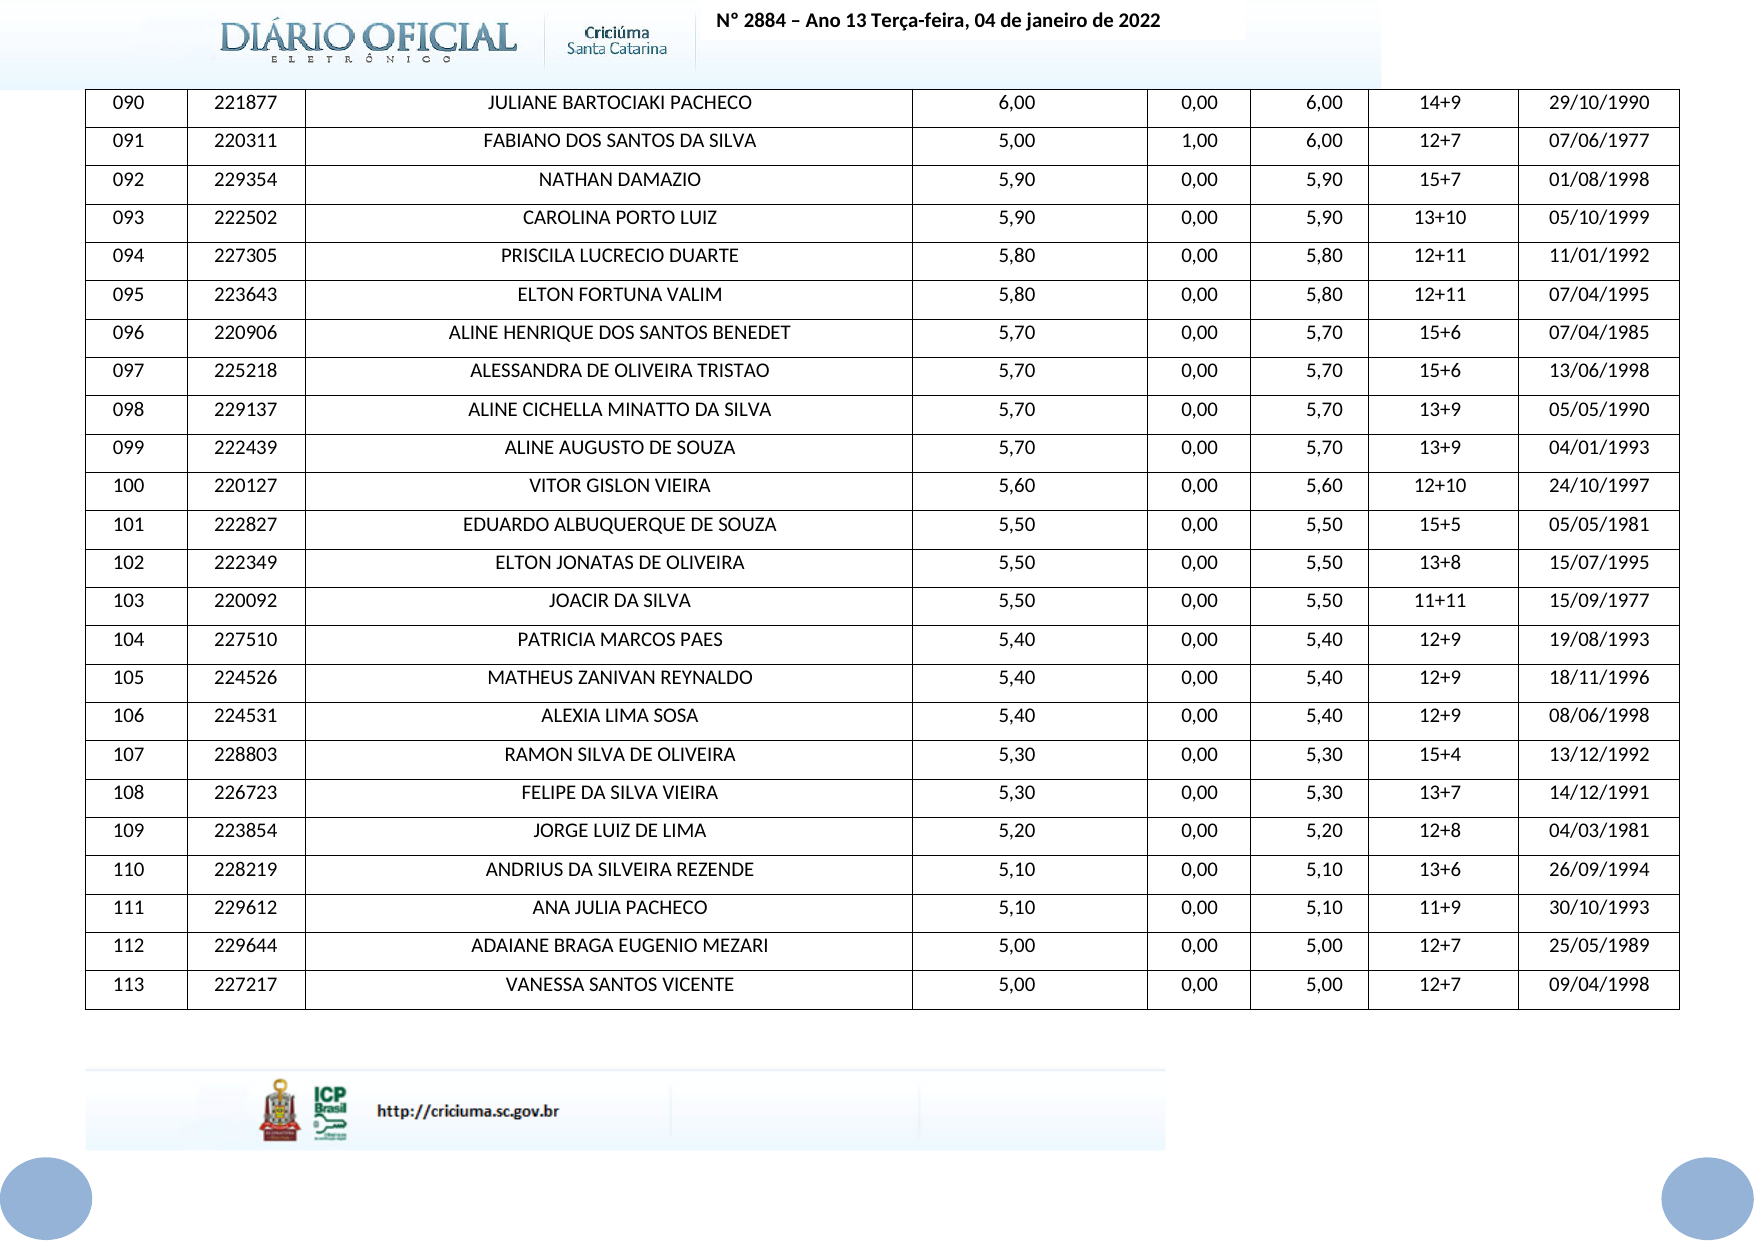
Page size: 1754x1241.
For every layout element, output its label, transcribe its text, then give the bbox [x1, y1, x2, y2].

table_cell 12+9 [1369, 703, 1518, 740]
table_cell 15+6 [1369, 320, 1518, 357]
table_cell 05/05/1990 [1519, 396, 1679, 433]
table_cell 15+7 [1369, 166, 1518, 203]
table_cell 5,90 [913, 205, 1147, 242]
table_cell 13/12/1992 [1519, 741, 1679, 778]
table_cell 12+7 [1369, 933, 1518, 970]
table_cell 5,50 [1251, 588, 1368, 625]
table_cell 228219 [188, 856, 305, 893]
table_cell 225218 [188, 358, 305, 395]
table_cell 106 [86, 703, 187, 740]
table_cell FELIPE DA SILVA VIEIRA [306, 780, 912, 817]
table_cell 0,00 [1148, 933, 1250, 970]
table_cell 227305 [188, 243, 305, 280]
table_cell 222827 [188, 511, 305, 548]
table_cell 5,40 [913, 626, 1147, 663]
table_cell 0,00 [1148, 281, 1250, 318]
table_cell 0,00 [1148, 166, 1250, 203]
table_cell 5,00 [913, 128, 1147, 165]
table_cell ELTON JONATAS DE OLIVEIRA [306, 550, 912, 587]
table_cell 0,00 [1148, 626, 1250, 663]
table_cell 0,00 [1148, 665, 1250, 702]
table_cell ALINE CICHELLA MINATTO DA SILVA [306, 396, 912, 433]
table_cell 5,30 [913, 741, 1147, 778]
table_cell 100 [86, 473, 187, 510]
table_cell 5,70 [913, 358, 1147, 395]
table_cell 110 [86, 856, 187, 893]
table_cell 0,00 [1148, 895, 1250, 932]
table_cell 5,70 [913, 435, 1147, 472]
table_cell 04/03/1981 [1519, 818, 1679, 855]
table_cell 5,80 [913, 281, 1147, 318]
table_cell 5,50 [913, 511, 1147, 548]
table_cell 5,90 [1251, 166, 1368, 203]
table_cell 5,70 [1251, 358, 1368, 395]
table_cell 0,00 [1148, 358, 1250, 395]
table_cell 5,40 [913, 703, 1147, 740]
table_cell ELTON FORTUNA VALIM [306, 281, 912, 318]
table_cell 09/04/1998 [1519, 971, 1679, 1008]
table_cell 25/05/1989 [1519, 933, 1679, 970]
table_cell 11/01/1992 [1519, 243, 1679, 280]
table_cell 15+6 [1369, 358, 1518, 395]
table_cell 224531 [188, 703, 305, 740]
table_cell 5,90 [913, 166, 1147, 203]
table_cell 229612 [188, 895, 305, 932]
table_cell 1,00 [1148, 128, 1250, 165]
table_cell 0,00 [1148, 818, 1250, 855]
table_cell 24/10/1997 [1519, 473, 1679, 510]
table_cell 090 [86, 90, 187, 127]
table_cell 105 [86, 665, 187, 702]
table_cell 0,00 [1148, 511, 1250, 548]
table_cell 112 [86, 933, 187, 970]
table_cell 13+8 [1369, 550, 1518, 587]
table_cell 0,00 [1148, 741, 1250, 778]
table_cell 5,00 [913, 971, 1147, 1008]
table_cell 224526 [188, 665, 305, 702]
table_cell 104 [86, 626, 187, 663]
table_cell 5,50 [1251, 511, 1368, 548]
table_cell 0,00 [1148, 971, 1250, 1008]
table_cell 05/10/1999 [1519, 205, 1679, 242]
table_cell 222439 [188, 435, 305, 472]
table_cell 5,50 [1251, 550, 1368, 587]
table_cell 5,80 [1251, 243, 1368, 280]
table_cell 5,30 [1251, 741, 1368, 778]
table_cell NATHAN DAMAZIO [306, 166, 912, 203]
table_cell 11+9 [1369, 895, 1518, 932]
table_cell 0,00 [1148, 780, 1250, 817]
table_cell ALINE AUGUSTO DE SOUZA [306, 435, 912, 472]
table_cell PRISCILA LUCRECIO DUARTE [306, 243, 912, 280]
table_cell 109 [86, 818, 187, 855]
table_cell 29/10/1990 [1519, 90, 1679, 127]
table_cell 12+11 [1369, 281, 1518, 318]
table_cell 6,00 [1251, 128, 1368, 165]
table_cell 15/09/1977 [1519, 588, 1679, 625]
table_cell PATRICIA MARCOS PAES [306, 626, 912, 663]
table_cell 220092 [188, 588, 305, 625]
table_cell 091 [86, 128, 187, 165]
table_cell 228803 [188, 741, 305, 778]
table_cell MATHEUS ZANIVAN REYNALDO [306, 665, 912, 702]
table_cell 108 [86, 780, 187, 817]
table_cell 220127 [188, 473, 305, 510]
table_cell 5,20 [913, 818, 1147, 855]
table_cell 13+10 [1369, 205, 1518, 242]
table_cell ANA JULIA PACHECO [306, 895, 912, 932]
table_cell 12+11 [1369, 243, 1518, 280]
table_cell 14+9 [1369, 90, 1518, 127]
table_cell 221877 [188, 90, 305, 127]
table_cell 5,90 [1251, 205, 1368, 242]
table_cell 0,00 [1148, 473, 1250, 510]
table_cell 5,40 [913, 665, 1147, 702]
table_cell 07/04/1995 [1519, 281, 1679, 318]
table_cell 0,00 [1148, 703, 1250, 740]
table_cell 08/06/1998 [1519, 703, 1679, 740]
table_cell 5,40 [1251, 626, 1368, 663]
table_cell 5,50 [913, 550, 1147, 587]
table_cell ANDRIUS DA SILVEIRA REZENDE [306, 856, 912, 893]
table_cell 5,00 [913, 933, 1147, 970]
table_cell RAMON SILVA DE OLIVEIRA [306, 741, 912, 778]
table_cell 5,10 [1251, 895, 1368, 932]
table_cell 092 [86, 166, 187, 203]
table_cell 0,00 [1148, 320, 1250, 357]
table_cell FABIANO DOS SANTOS DA SILVA [306, 128, 912, 165]
table_cell 220906 [188, 320, 305, 357]
table_cell VANESSA SANTOS VICENTE [306, 971, 912, 1008]
table_cell ALINE HENRIQUE DOS SANTOS BENEDET [306, 320, 912, 357]
table_cell 05/05/1981 [1519, 511, 1679, 548]
table_cell 223854 [188, 818, 305, 855]
table_cell 5,10 [1251, 856, 1368, 893]
table_cell 26/09/1994 [1519, 856, 1679, 893]
table_cell ADAIANE BRAGA EUGENIO MEZARI [306, 933, 912, 970]
table_cell 220311 [188, 128, 305, 165]
table_cell VITOR GISLON VIEIRA [306, 473, 912, 510]
table_cell 229137 [188, 396, 305, 433]
table_cell 5,30 [913, 780, 1147, 817]
table_cell 5,00 [1251, 933, 1368, 970]
table_cell CAROLINA PORTO LUIZ [306, 205, 912, 242]
table_cell 5,80 [913, 243, 1147, 280]
table_cell 226723 [188, 780, 305, 817]
table_cell 19/08/1993 [1519, 626, 1679, 663]
table_cell 13+9 [1369, 396, 1518, 433]
table_cell 01/08/1998 [1519, 166, 1679, 203]
table_cell 093 [86, 205, 187, 242]
table_cell 223643 [188, 281, 305, 318]
table_cell JORGE LUIZ DE LIMA [306, 818, 912, 855]
table_cell 107 [86, 741, 187, 778]
table_cell 102 [86, 550, 187, 587]
table_cell 097 [86, 358, 187, 395]
table_cell 0,00 [1148, 588, 1250, 625]
table_cell 5,70 [913, 396, 1147, 433]
table_cell EDUARDO ALBUQUERQUE DE SOUZA [306, 511, 912, 548]
table_cell ALEXIA LIMA SOSA [306, 703, 912, 740]
table_cell 12+9 [1369, 665, 1518, 702]
table_cell 12+9 [1369, 626, 1518, 663]
table_cell 0,00 [1148, 243, 1250, 280]
table_cell 5,10 [913, 895, 1147, 932]
table_cell 227217 [188, 971, 305, 1008]
table_cell ALESSANDRA DE OLIVEIRA TRISTAO [306, 358, 912, 395]
table_cell 0,00 [1148, 550, 1250, 587]
table_cell 5,20 [1251, 818, 1368, 855]
table_cell 222349 [188, 550, 305, 587]
table_cell 6,00 [913, 90, 1147, 127]
table_cell 0,00 [1148, 205, 1250, 242]
table_cell 095 [86, 281, 187, 318]
table_cell 15/07/1995 [1519, 550, 1679, 587]
table_cell 5,10 [913, 856, 1147, 893]
table_cell 07/04/1985 [1519, 320, 1679, 357]
table_cell 6,00 [1251, 90, 1368, 127]
table_cell 18/11/1996 [1519, 665, 1679, 702]
table_cell 5,40 [1251, 703, 1368, 740]
table_cell 13+7 [1369, 780, 1518, 817]
table_cell 14/12/1991 [1519, 780, 1679, 817]
table_cell 5,50 [913, 588, 1147, 625]
table_cell 227510 [188, 626, 305, 663]
table_cell 111 [86, 895, 187, 932]
table_cell 5,60 [913, 473, 1147, 510]
table_cell 5,40 [1251, 665, 1368, 702]
table_cell 098 [86, 396, 187, 433]
table_cell 04/01/1993 [1519, 435, 1679, 472]
table_cell 229644 [188, 933, 305, 970]
table_cell 229354 [188, 166, 305, 203]
table_cell 5,00 [1251, 971, 1368, 1008]
table_cell 13+9 [1369, 435, 1518, 472]
table_cell 0,00 [1148, 90, 1250, 127]
table_cell 5,70 [913, 320, 1147, 357]
table_cell 12+8 [1369, 818, 1518, 855]
table_cell 113 [86, 971, 187, 1008]
table_cell 096 [86, 320, 187, 357]
table_cell 5,80 [1251, 281, 1368, 318]
table_cell 5,70 [1251, 396, 1368, 433]
table_cell 15+5 [1369, 511, 1518, 548]
table_cell 0,00 [1148, 396, 1250, 433]
table_cell 12+7 [1369, 971, 1518, 1008]
table_cell JULIANE BARTOCIAKI PACHECO [306, 90, 912, 127]
table_cell 101 [86, 511, 187, 548]
table_cell 5,70 [1251, 320, 1368, 357]
table_cell 5,60 [1251, 473, 1368, 510]
table_cell 094 [86, 243, 187, 280]
table_cell 222502 [188, 205, 305, 242]
table_cell 103 [86, 588, 187, 625]
table_cell 07/06/1977 [1519, 128, 1679, 165]
table_cell 12+10 [1369, 473, 1518, 510]
table_cell 5,30 [1251, 780, 1368, 817]
table_cell JOACIR DA SILVA [306, 588, 912, 625]
table_cell 11+11 [1369, 588, 1518, 625]
table_cell 5,70 [1251, 435, 1368, 472]
table_cell 30/10/1993 [1519, 895, 1679, 932]
table_cell 12+7 [1369, 128, 1518, 165]
table_cell 13/06/1998 [1519, 358, 1679, 395]
table_cell 099 [86, 435, 187, 472]
table_cell 13+6 [1369, 856, 1518, 893]
table_cell 0,00 [1148, 435, 1250, 472]
table_cell 15+4 [1369, 741, 1518, 778]
table_cell 0,00 [1148, 856, 1250, 893]
